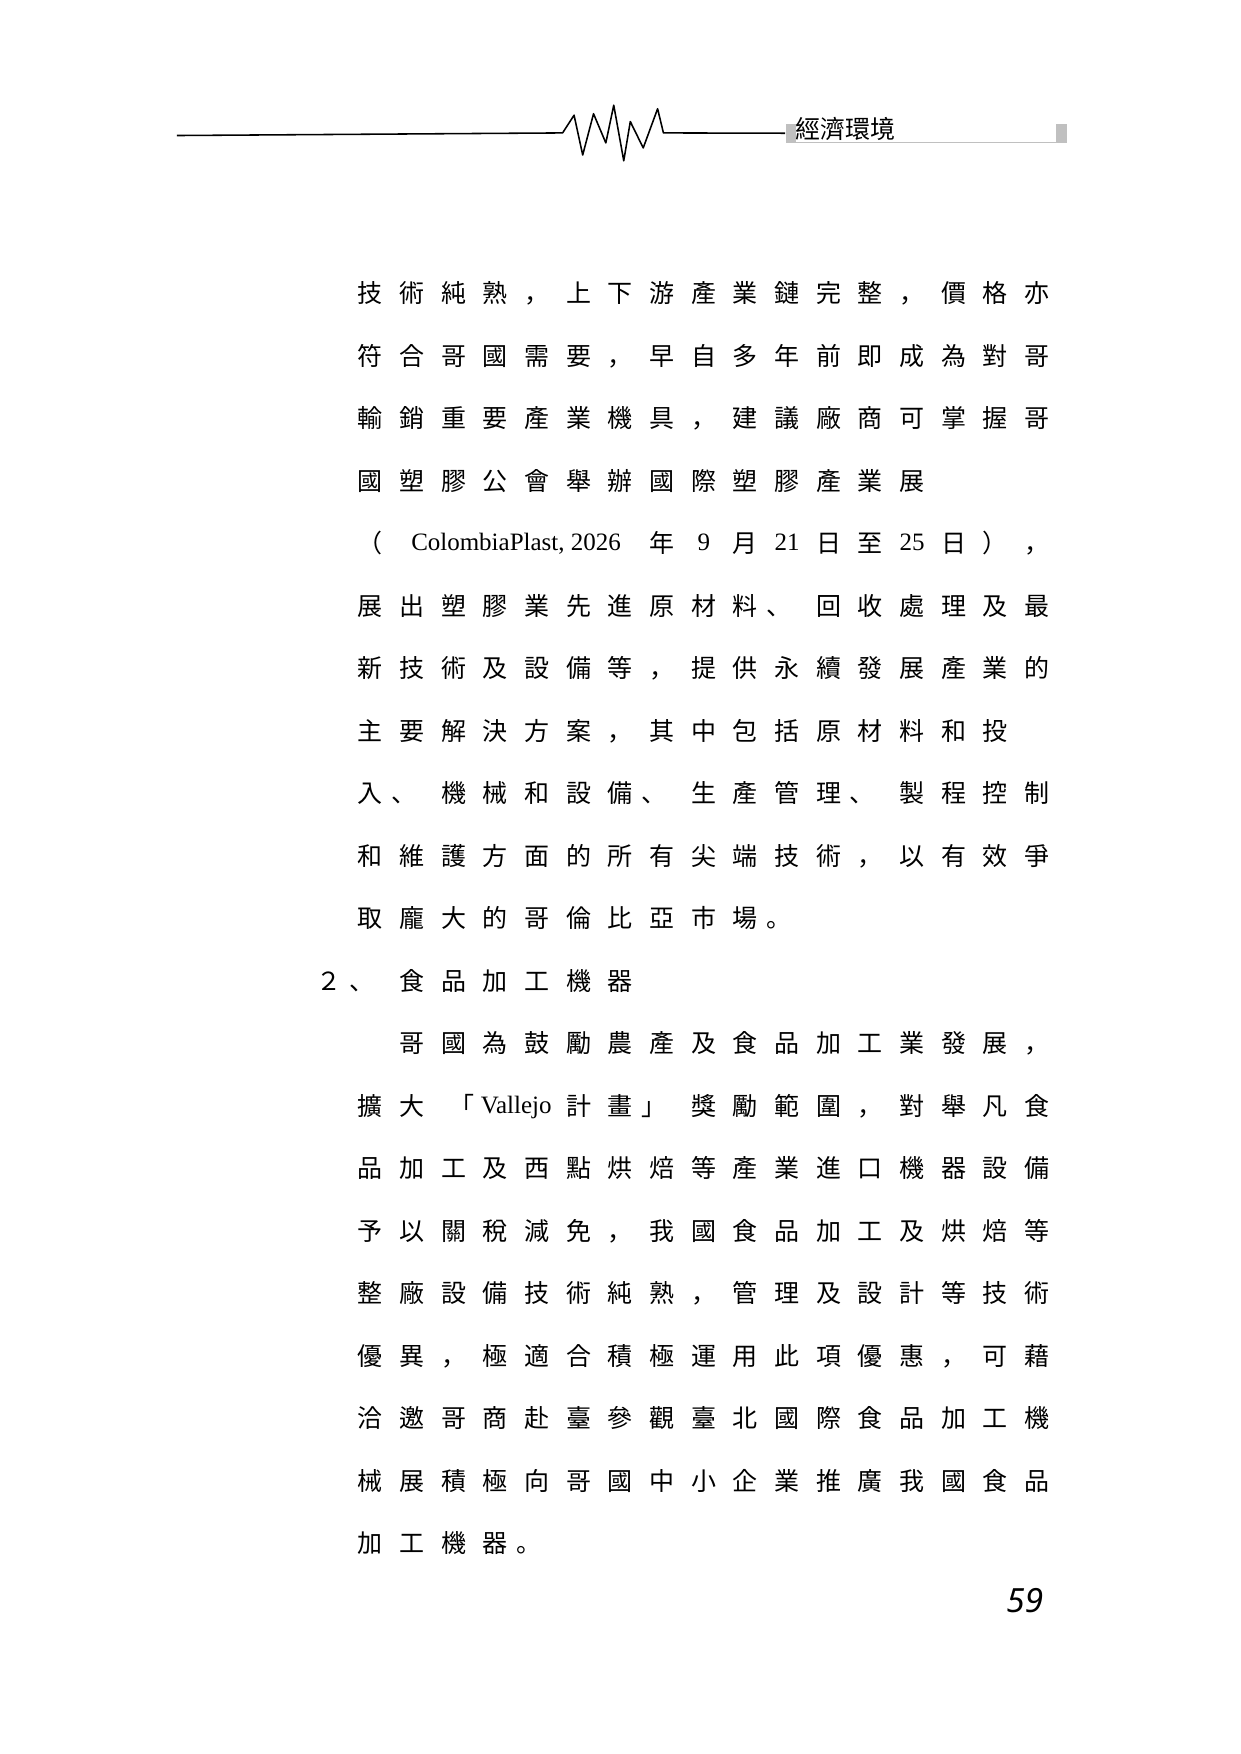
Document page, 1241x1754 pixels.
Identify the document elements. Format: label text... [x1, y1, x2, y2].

text ２、食品加工機器 [281, 938, 1058, 1000]
text 哥國為鼓勵農產及食品加工業發展，擴大「Vallejo計畫」獎勵範圍，對舉凡食品加工及西點烘焙等產業進口機器設備予以關稅減免，我國食品加工及烘焙等整廠設備技術純熟，管理及設計等技術優異，極適合積極運用此項優惠，可藉洽邀哥商赴臺參觀臺北國際食品加工機械展積極向哥國中小企業推廣我國食品加工機器。 [330, 1000, 1058, 1563]
text 技術純熟，上下游產業鏈完整，價格亦符合哥國需要，早自多年前即成為對哥輸銷重要產業機具，建議廠商可掌握哥國塑膠公會舉辦國際塑膠產業展（ColombiaPlast, 2026年9月21日至25日），展出塑膠業先進原材料、回收處理及最新技術及設備等，提供永續發展產業的主要解決方案，其中包括原材料和投入、機械和設備、生產管理、製程控制和維護方面的所有尖端技術，以有效爭取龐大的哥倫比亞市場。 [330, 250, 1058, 938]
